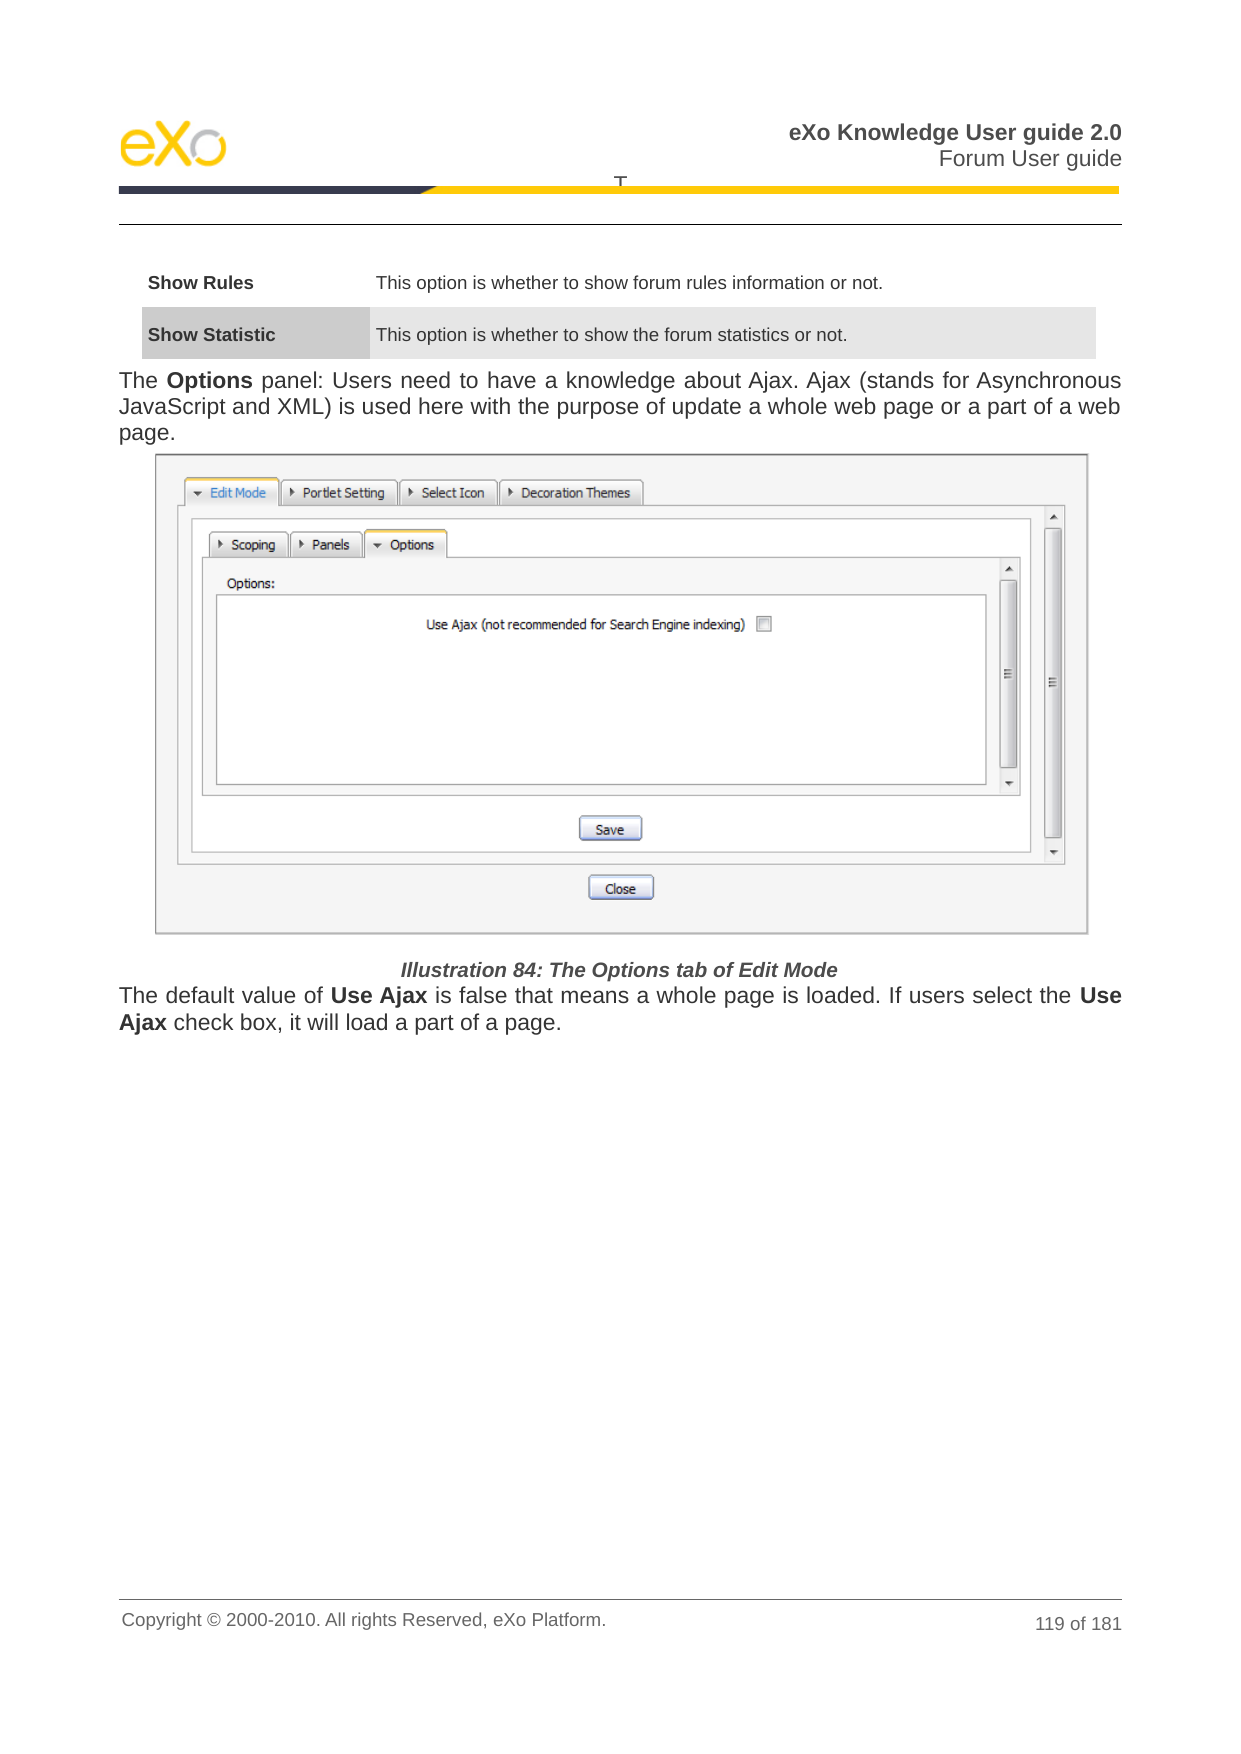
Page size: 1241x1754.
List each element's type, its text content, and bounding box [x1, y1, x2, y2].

table_cell This option is whether to show forum rules information or not. [370, 254, 1096, 307]
table_cell Show Statistic [142, 307, 370, 359]
text The Options panel: Users need to have a knowledge about Ajax. Ajax (stands for Asynchronous JavaScript and XML) is used here with the purpose of update a whole web page or a part of a web page. [118, 367, 1122, 446]
table_cell Show Rules [142, 254, 370, 307]
picture [118, 186, 1119, 194]
text The default value of Use Ajax is false that means a whole page is loaded. If users select the Use Ajax check box, it will load a part of a page. [118, 935, 1122, 1035]
text Illustration 84: The Options tab of Edit Mode [138, 935, 1102, 982]
table_cell This option is whether to show the forum statistics or not. [370, 307, 1096, 359]
picture [120, 120, 227, 167]
picture [155, 453, 1090, 935]
